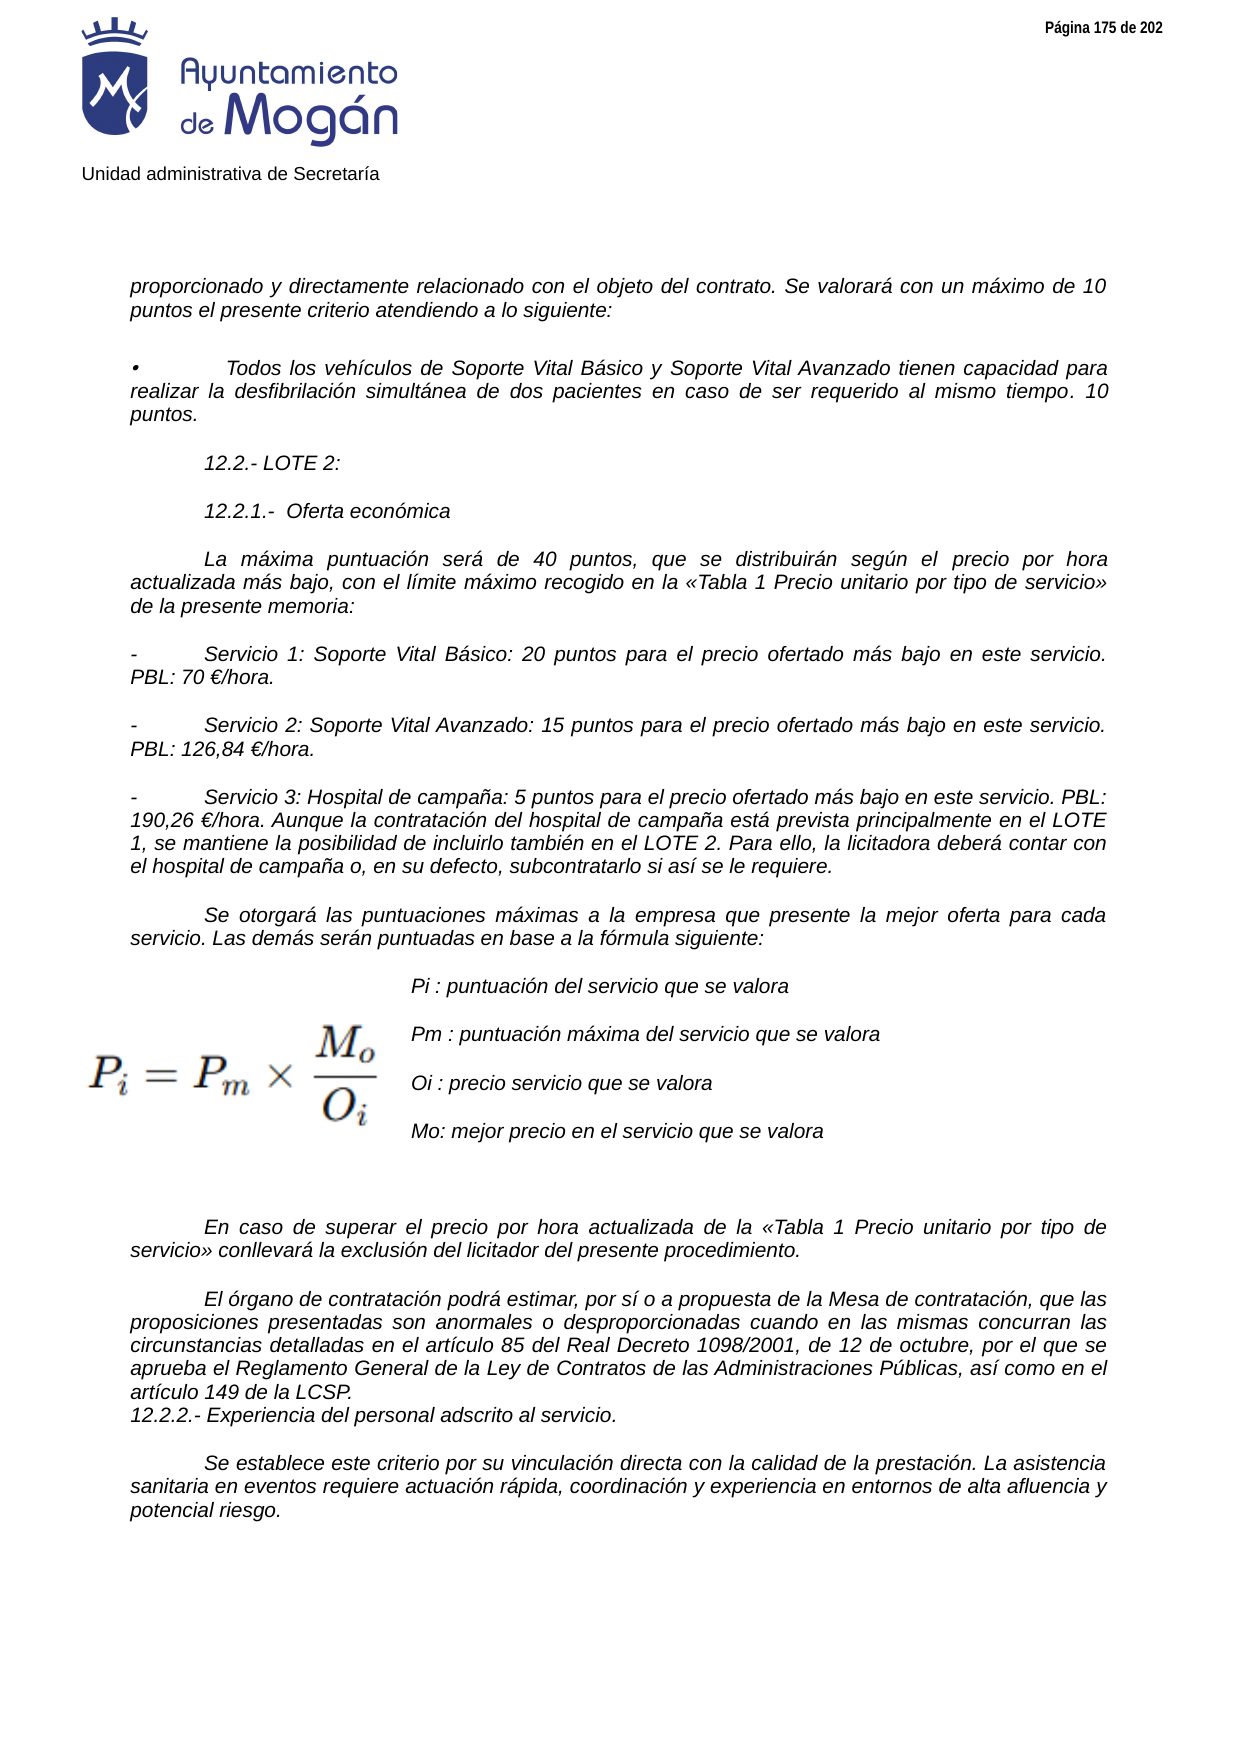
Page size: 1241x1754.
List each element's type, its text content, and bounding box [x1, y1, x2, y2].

list Todos los vehículos de Soporte Vital Básico y Soporte Vital Avanzado tienen capacidad para realizar la desfibrilación simultánea de dos pacientes en caso de ser requerido al mismo tiempo. 10 puntos. [130, 356, 1110, 426]
text 12.2.- LOTE 2: [130, 451, 1110, 474]
text 12.2.1.- Oferta económica [130, 499, 1110, 523]
list Servicio 1: Soporte Vital Básico: 20 puntos para el precio ofertado más bajo en este servicio. PBL: 70 €/hora. [130, 642, 1110, 689]
text En caso de superar el precio por hora actualizada de la «Tabla 1 Precio unitario por tipo de servicio» conllevará la exclusión del licitador del presente procedimiento. [130, 1216, 1110, 1262]
text proporcionado y directamente relacionado con el objeto del contrato. Se valorará con un máximo de 10 puntos el presente criterio atendiendo a lo siguiente: [130, 275, 1110, 321]
subtitle 12.2.2.- Experiencia del personal adscrito al servicio. [130, 1403, 1110, 1427]
picture [81, 17, 398, 153]
picture [71, 963, 392, 1166]
text Pi : puntuación del servicio que se valora [392, 975, 1169, 998]
text El órgano de contratación podrá estimar, por sí o a propuesta de la Mesa de contratación, que las proposiciones presentadas son anormales o desproporcionadas cuando en las mismas concurran las circunstancias detalladas en el artículo 85 del Real Decreto 1098/2001, de 12 de octubre, por el que se aprueba el Reglamento General de la Ley de Contratos de las Administraciones Públicas, así como en el artículo 149 de la LCSP. [130, 1287, 1110, 1403]
list Servicio 2: Soporte Vital Avanzado: 15 puntos para el precio ofertado más bajo en este servicio. PBL: 126,84 €/hora. [130, 714, 1110, 760]
text Se otorgará las puntuaciones máximas a la empresa que presente la mejor oferta para cada servicio. Las demás serán puntuadas en base a la fórmula siguiente: [130, 903, 1110, 950]
list Servicio 3: Hospital de campaña: 5 puntos para el precio ofertado más bajo en este servicio. PBL: 190,26 €/hora. Aunque la contratación del hospital de campaña está prevista principalmente en el LOTE 1, se mantiene la posibilidad de incluirlo también en el LOTE 2. Para ello, la licitadora deberá contar con el hospital de campaña o, en su defecto, subcontratarlo si así se le requiere. [130, 785, 1110, 878]
text Oi : precio servicio que se valora [392, 1071, 1169, 1094]
text Se establece este criterio por su vinculación directa con la calidad de la prestación. La asistencia sanitaria en eventos requiere actuación rápida, coordinación y experiencia en entornos de alta afluencia y potencial riesgo. [130, 1452, 1110, 1521]
text Pm : puntuación máxima del servicio que se valora [392, 1023, 1169, 1046]
text La máxima puntuación será de 40 puntos, que se distribuirán según el precio por hora actualizada más bajo, con el límite máximo recogido en la «Tabla 1 Precio unitario por tipo de servicio» de la presente memoria: [130, 548, 1110, 617]
text Mo: mejor precio en el servicio que se valora [392, 1119, 1169, 1143]
